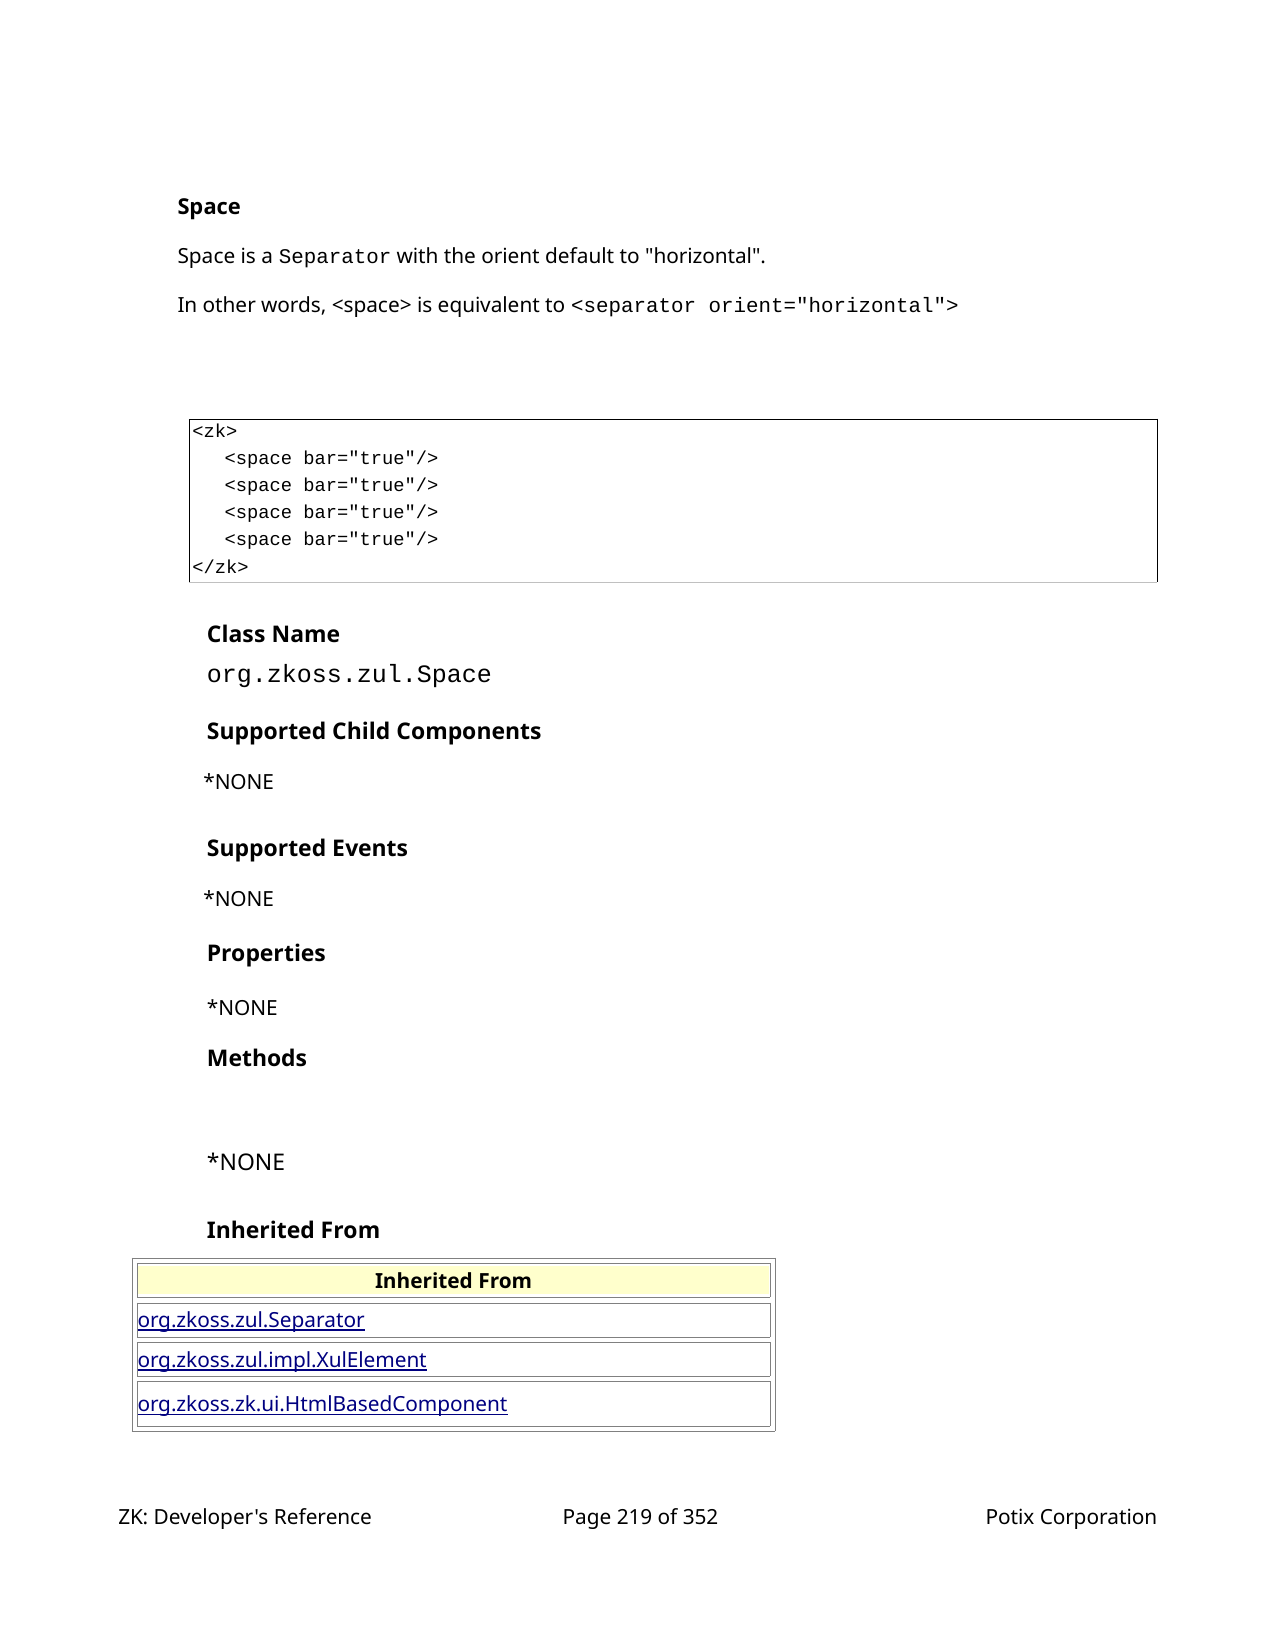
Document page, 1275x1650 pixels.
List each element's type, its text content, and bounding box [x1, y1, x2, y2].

text Space is a Separator with the orient default to "horizontal". [177, 241, 1157, 270]
text Methods [207, 1042, 1157, 1073]
table_cell org.zkoss.zul.Separator [134, 1297, 772, 1337]
subtitle Inherited From [207, 1214, 1157, 1245]
subtitle *NONE [207, 993, 1157, 1022]
table_header Inherited From [134, 1259, 772, 1297]
subtitle Space [177, 191, 1157, 221]
text In other words, <space> is equivalent to <separator orient="horizontal"> [177, 290, 1157, 319]
text </zk> [190, 554, 1157, 582]
text <space bar="true"/> [190, 446, 1157, 470]
text <space bar="true"/> [190, 500, 1157, 524]
text *NONE [118, 767, 1157, 795]
text *NONE [207, 1146, 1157, 1177]
text *NONE [118, 884, 1157, 912]
text <space bar="true"/> [190, 527, 1157, 552]
text <space bar="true"/> [190, 473, 1157, 497]
table_cell org.zkoss.zk.ui.HtmlBasedComponent [134, 1376, 772, 1426]
text org.zkoss.zul.Space [207, 662, 1157, 690]
subtitle Supported Events [207, 832, 1157, 863]
subtitle Class Name [207, 618, 1157, 650]
table_cell org.zkoss.zul.impl.XulElement [134, 1337, 772, 1376]
text <zk> [190, 420, 1157, 443]
subtitle Supported Child Components [207, 715, 1157, 747]
subtitle Properties [207, 937, 1157, 968]
